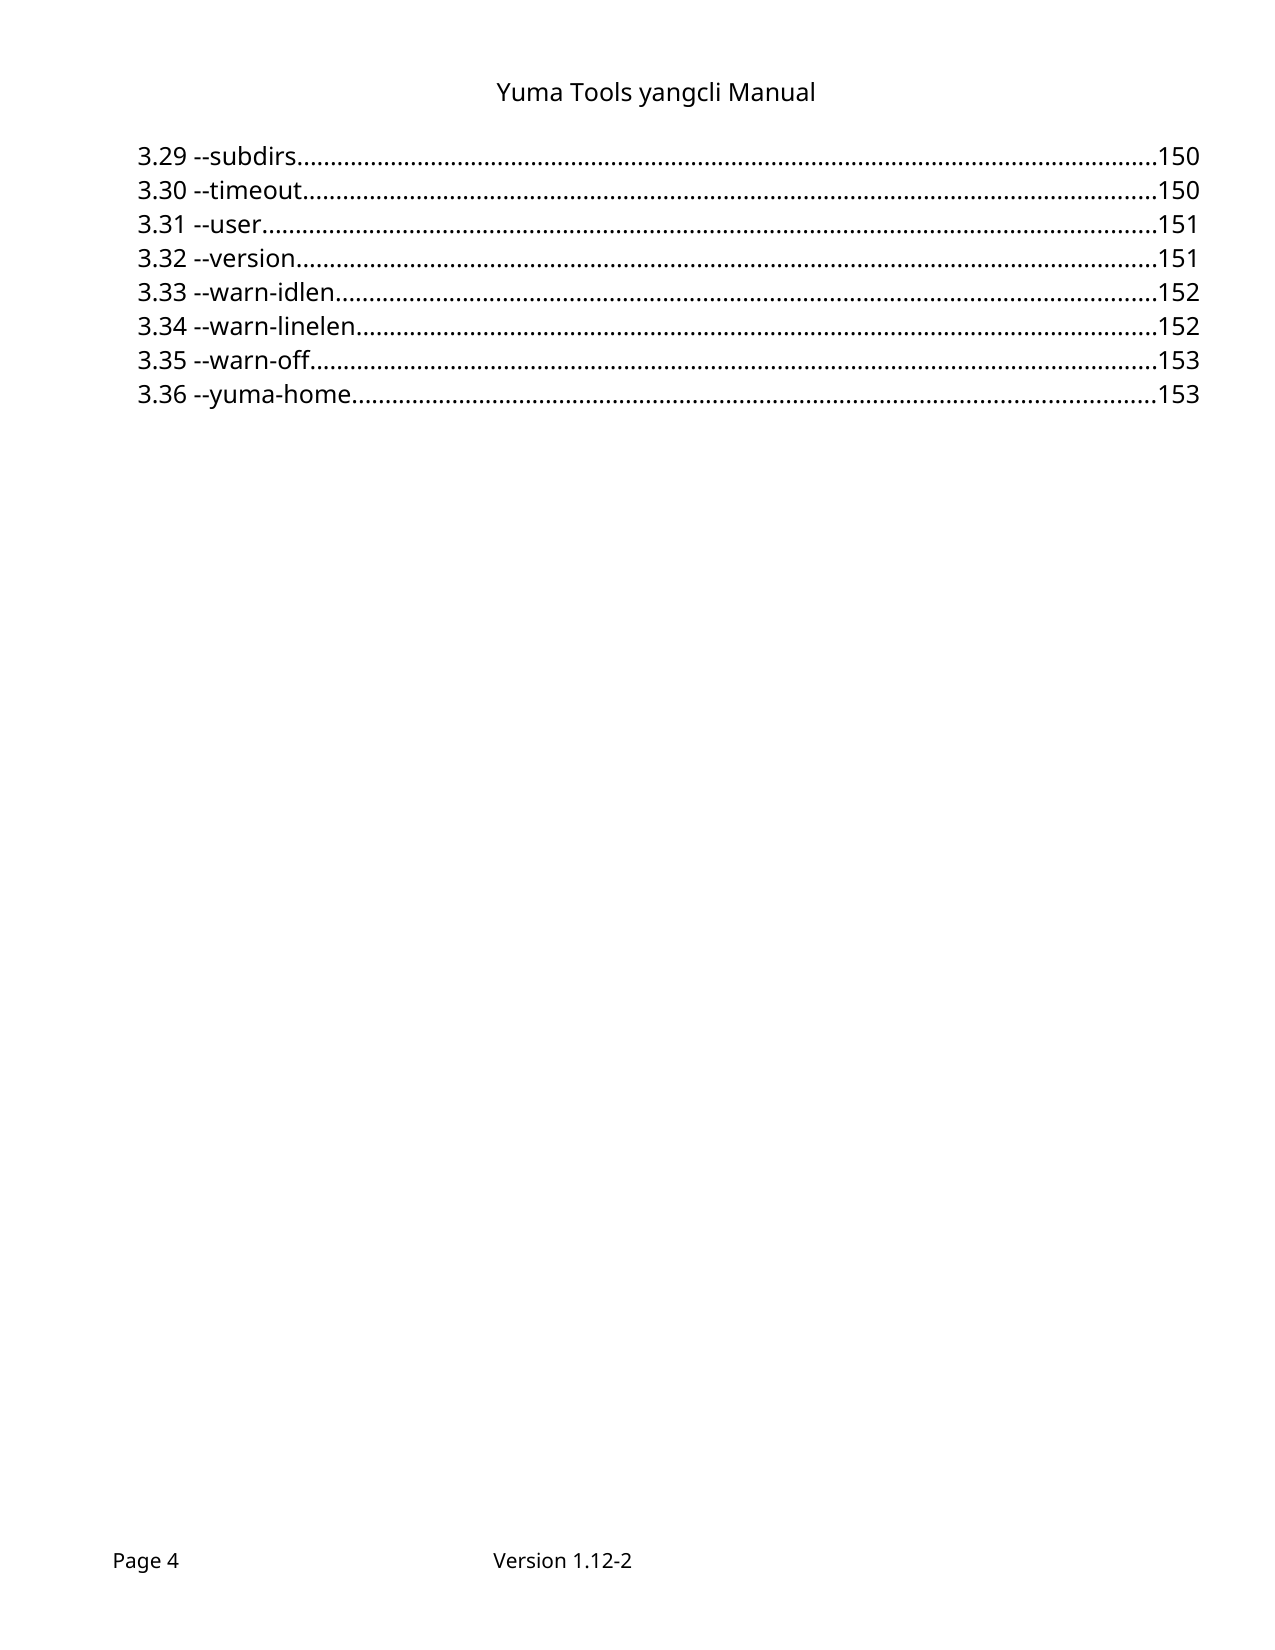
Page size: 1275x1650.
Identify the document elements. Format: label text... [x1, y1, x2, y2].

text 3.34 --warn-linelen 152 [137, 309, 1200, 343]
text 3.32 --version 151 [137, 241, 1200, 275]
text 3.29 --subdirs 150 [137, 138, 1200, 173]
text 3.35 --warn-off 153 [137, 343, 1200, 377]
text 3.33 --warn-idlen 152 [137, 275, 1200, 309]
text 3.31 --user 151 [137, 207, 1200, 241]
text 3.36 --yuma-home 153 [137, 377, 1200, 411]
text 3.30 --timeout 150 [137, 173, 1200, 207]
